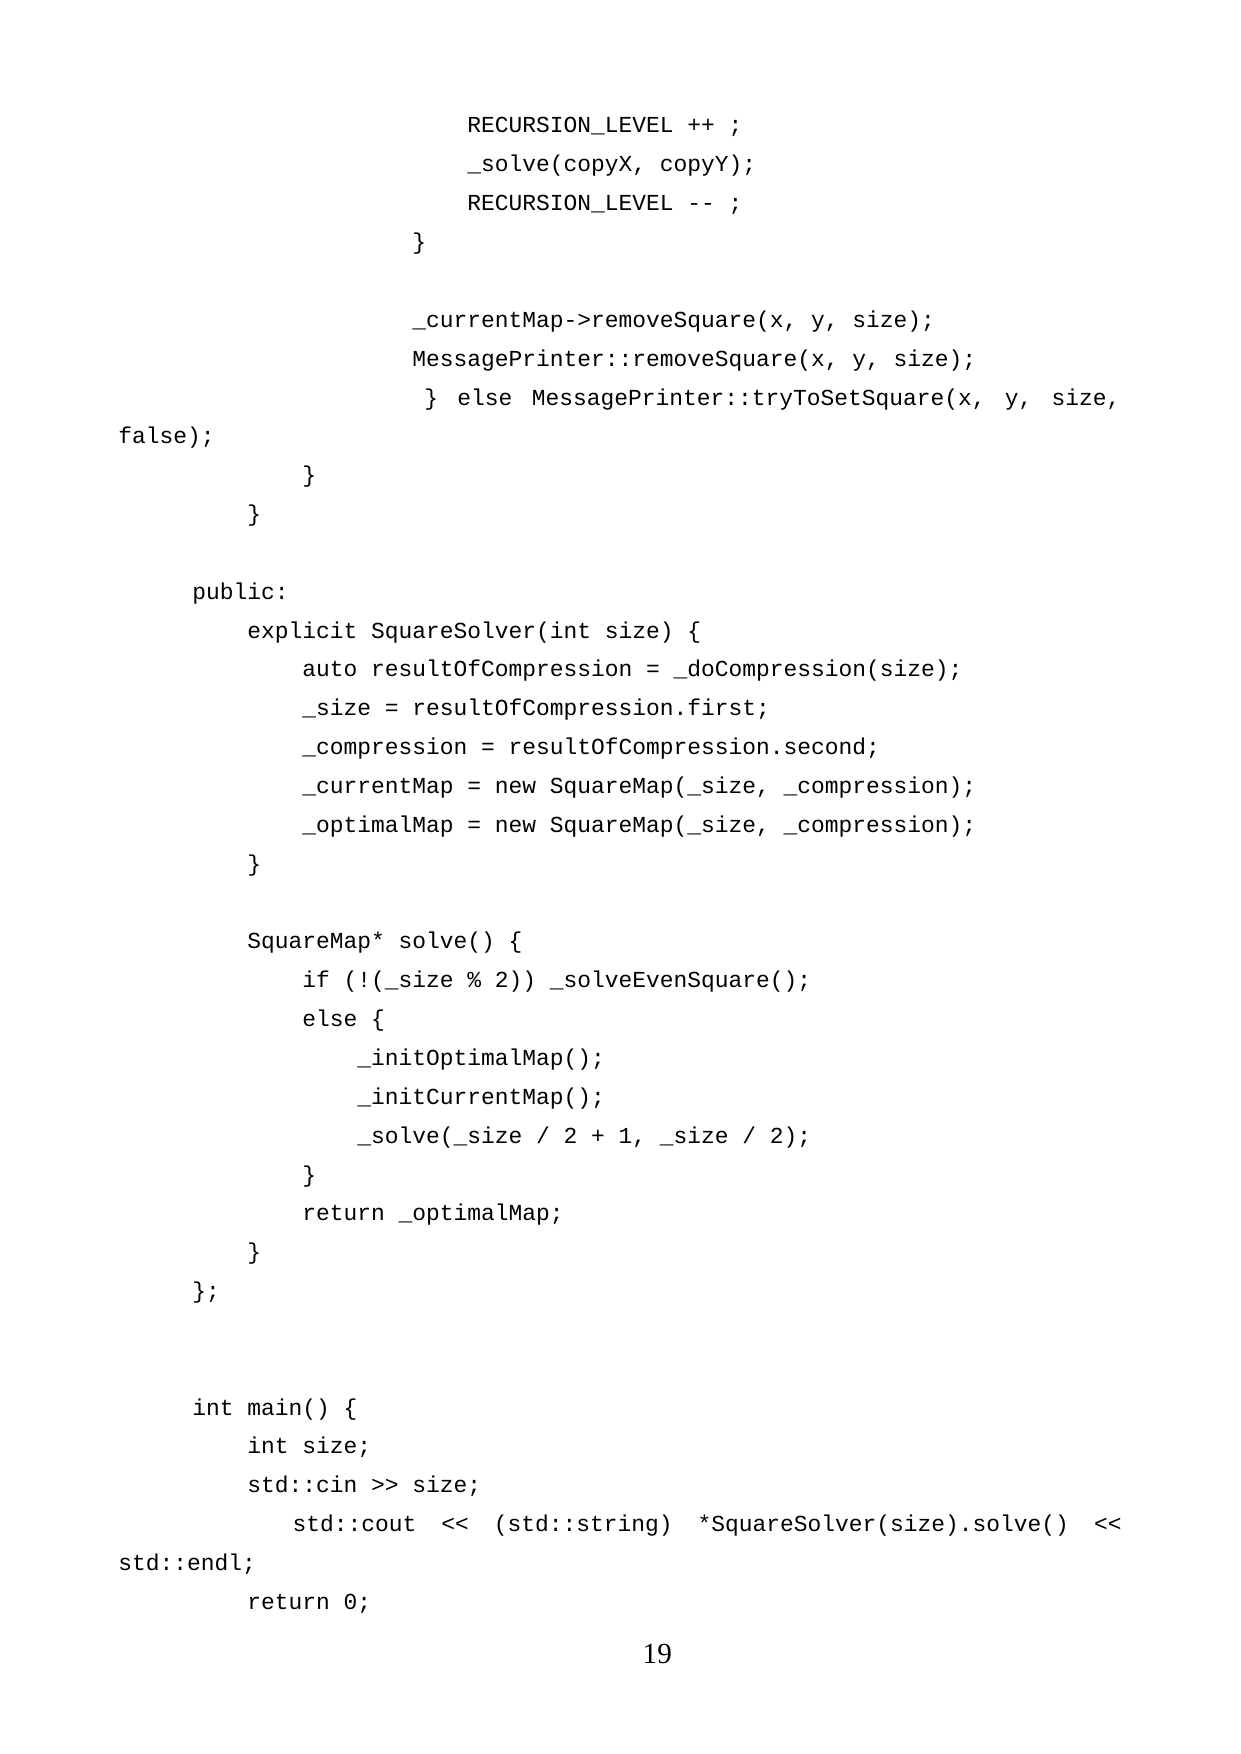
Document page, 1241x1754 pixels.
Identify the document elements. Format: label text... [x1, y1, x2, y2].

text std::cout << (std::string) *SquareSolver(size).solve() << std::endl; [118, 1513, 1122, 1577]
text } [118, 1163, 1122, 1189]
text RECURSION_LEVEL ++ ; [118, 114, 1122, 140]
text public: [118, 580, 1122, 606]
text int main() { [118, 1396, 1122, 1422]
text _currentMap = new SquareMap(_size, _compression); [118, 774, 1122, 800]
text SquareMap* solve() { [118, 930, 1122, 956]
text int size; [118, 1435, 1122, 1461]
text _solve(copyX, copyY); [118, 153, 1122, 179]
text auto resultOfCompression = _doCompression(size); [118, 658, 1122, 684]
text _size = resultOfCompression.first; [118, 697, 1122, 723]
text } [118, 852, 1122, 878]
text RECURSION_LEVEL -- ; [118, 192, 1122, 217]
text _compression = resultOfCompression.second; [118, 736, 1122, 761]
text return _optimalMap; [118, 1202, 1122, 1228]
text std::cin >> size; [118, 1474, 1122, 1500]
text else { [118, 1007, 1122, 1033]
text } else MessagePrinter::tryToSetSquare(x, y, size, false); [118, 386, 1122, 451]
text MessagePrinter::removeSquare(x, y, size); [118, 347, 1122, 373]
text _optimalMap = new SquareMap(_size, _compression); [118, 813, 1122, 839]
text _initCurrentMap(); [118, 1085, 1122, 1111]
text } [118, 230, 1122, 256]
text } [118, 1241, 1122, 1267]
text explicit SquareSolver(int size) { [118, 619, 1122, 645]
text _currentMap->removeSquare(x, y, size); [118, 308, 1122, 334]
text }; [118, 1279, 1122, 1305]
text if (!(_size % 2)) _solveEvenSquare(); [118, 969, 1122, 994]
text return 0; [118, 1590, 1122, 1616]
text _solve(_size / 2 + 1, _size / 2); [118, 1124, 1122, 1150]
text _initOptimalMap(); [118, 1046, 1122, 1072]
text } [118, 502, 1122, 528]
text } [118, 463, 1122, 489]
